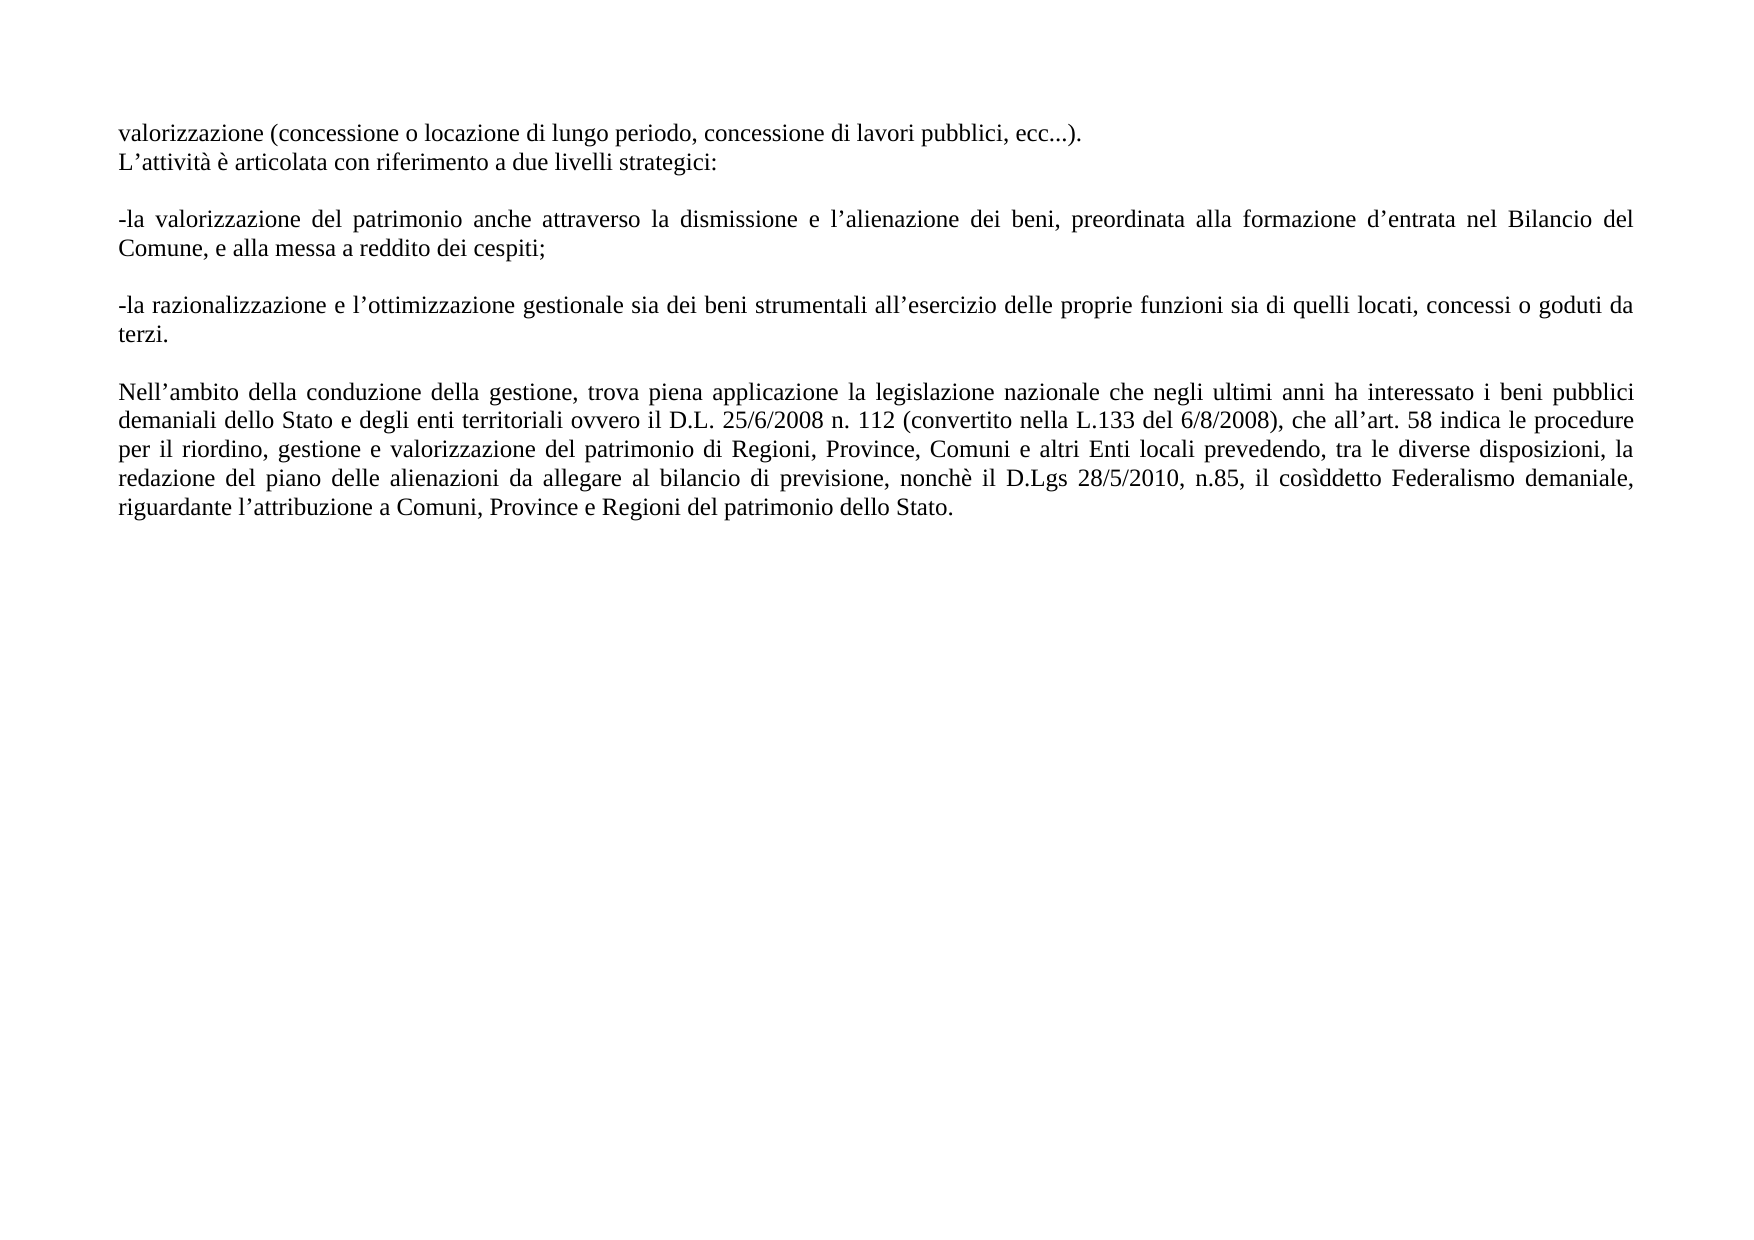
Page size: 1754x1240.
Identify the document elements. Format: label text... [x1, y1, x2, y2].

text valorizzazione (concessione o locazione di lungo periodo, concessione di lavori pubblici, ecc...). [118, 118, 1636, 147]
text -la valorizzazione del patrimonio anche attraverso la dismissione e l’alienazione dei beni, preordinata alla formazione d’entrata nel Bilancio del Comune, e alla messa a reddito dei cespiti; [118, 204, 1636, 262]
text Nell’ambito della conduzione della gestione, trova piena applicazione la legislazione nazionale che negli ultimi anni ha interessato i beni pubblici demaniali dello Stato e degli enti territoriali ovvero il D.L. 25/6/2008 n. 112 (convertito nella L.133 del 6/8/2008), che all’art. 58 indica le procedure per il riordino, gestione e valorizzazione del patrimonio di Regioni, Province, Comuni e altri Enti locali prevedendo, tra le diverse disposizioni, la redazione del piano delle alienazioni da allegare al bilancio di previsione, nonchè il D.Lgs 28/5/2010, n.85, il cosìddetto Federalismo demaniale, riguardante l’attribuzione a Comuni, Province e Regioni del patrimonio dello Stato. [118, 377, 1636, 521]
text -la razionalizzazione e l’ottimizzazione gestionale sia dei beni strumentali all’esercizio delle proprie funzioni sia di quelli locati, concessi o goduti da terzi. [118, 291, 1636, 348]
text L’attività è articolata con riferimento a due livelli strategici: [118, 147, 1636, 176]
